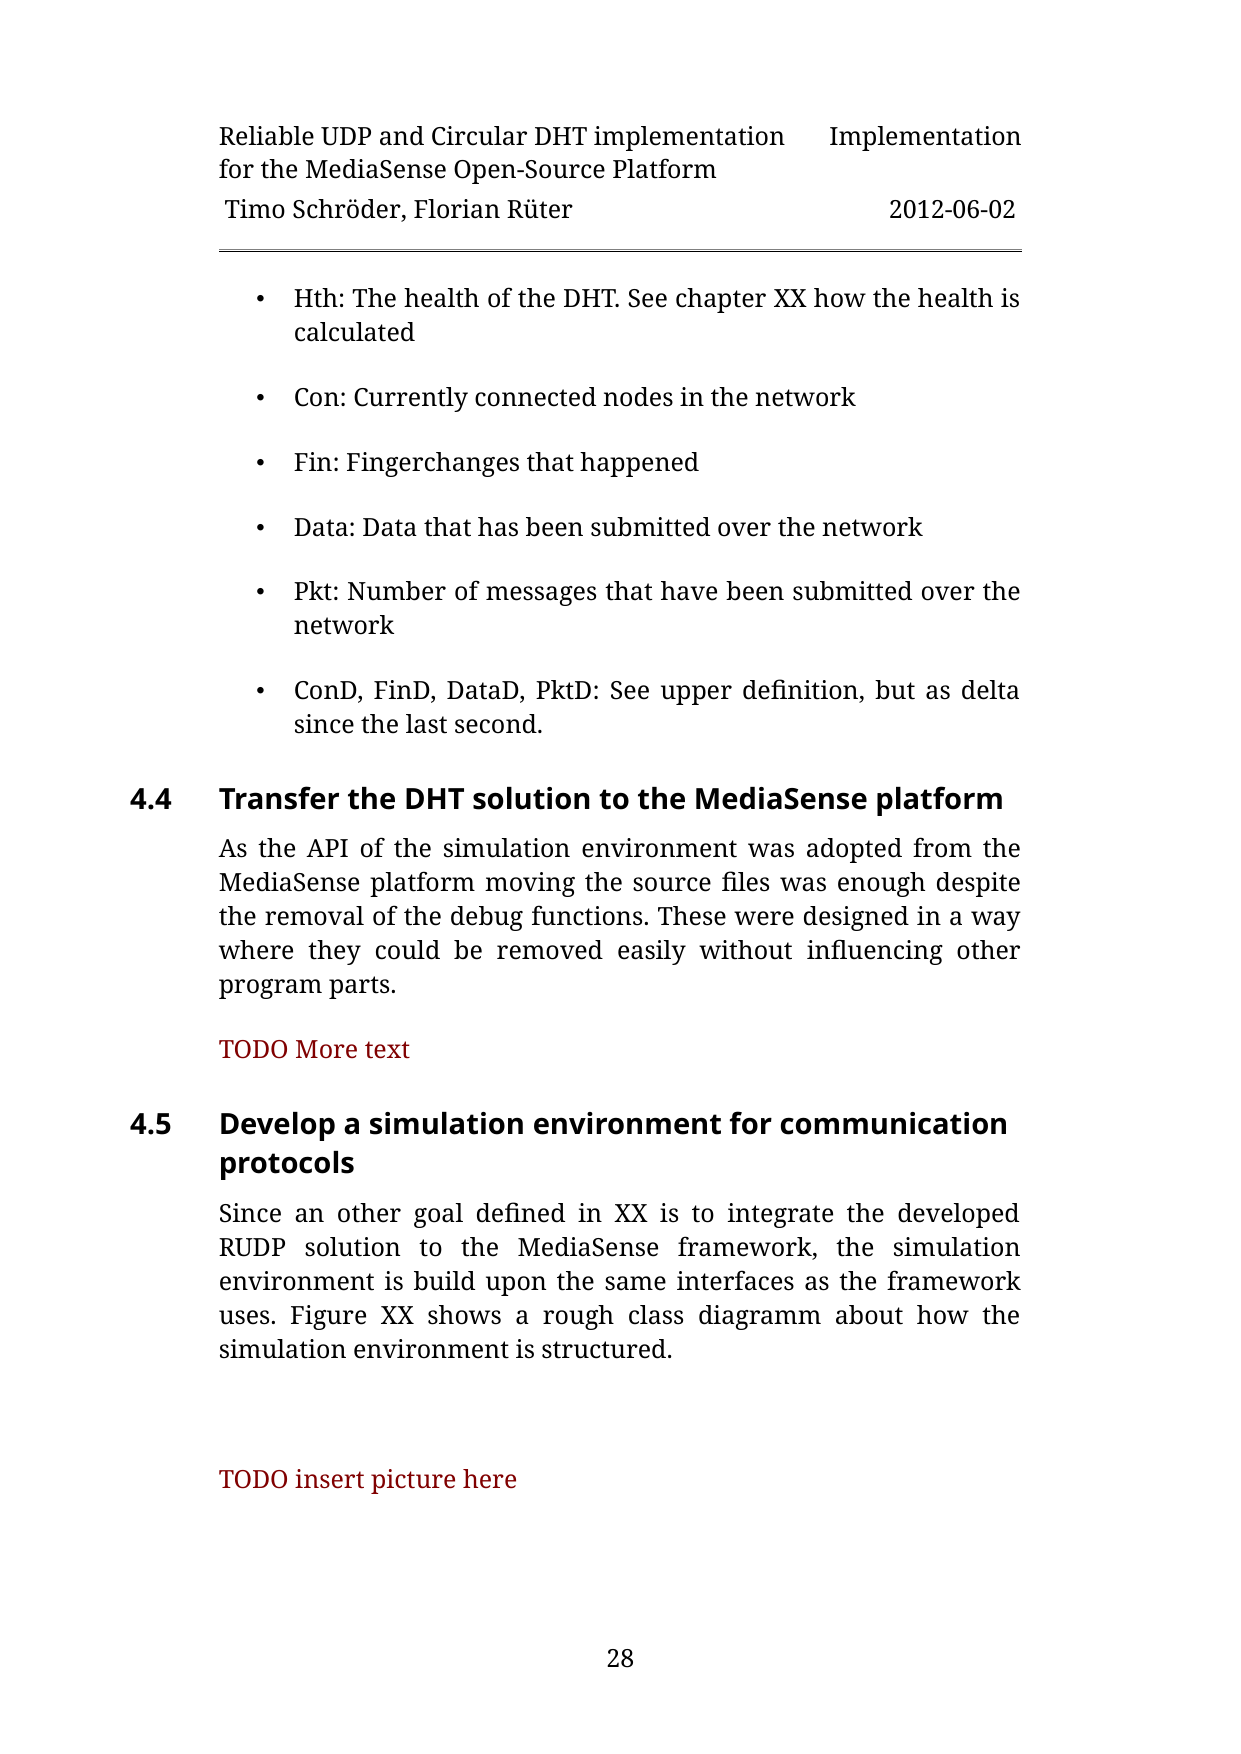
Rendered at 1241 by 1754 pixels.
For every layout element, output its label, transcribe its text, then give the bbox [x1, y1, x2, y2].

list Con: Currently connected nodes in the network [256, 379, 1022, 414]
text Since an other goal defined in XX is to integrate the developed RUDP solution to the MediaSense framework, the simulation environment is build upon the same interfaces as the framework uses. Figure XX shows a rough class diagramm about how the simulation environment is structured. [218, 1196, 1022, 1366]
list Fin: Fingerchanges that happened [256, 444, 1022, 478]
text As the API of the simulation environment was adopted from the MediaSense platform moving the source files was enough despite the removal of the debug functions. These were designed in a way where they could be removed easily without influencing other program parts. [218, 831, 1022, 1001]
text TODO insert picture here [218, 1461, 1022, 1495]
list Data: Data that has been submitted over the network [256, 509, 1022, 543]
list Pkt: Number of messages that have been submitted over the network [256, 574, 1022, 642]
subtitle Transfer the DHT solution to the MediaSense platform [130, 778, 1022, 818]
list Hth: The health of the DHT. See chapter XX how the health is calculated [256, 281, 1022, 349]
text TODO More text [218, 1032, 1022, 1066]
subtitle Develop a simulation environment for communication protocols [130, 1103, 1022, 1182]
list ConD, FinD, DataD, PktD: See upper definition, but as delta since the last second. [256, 673, 1022, 741]
